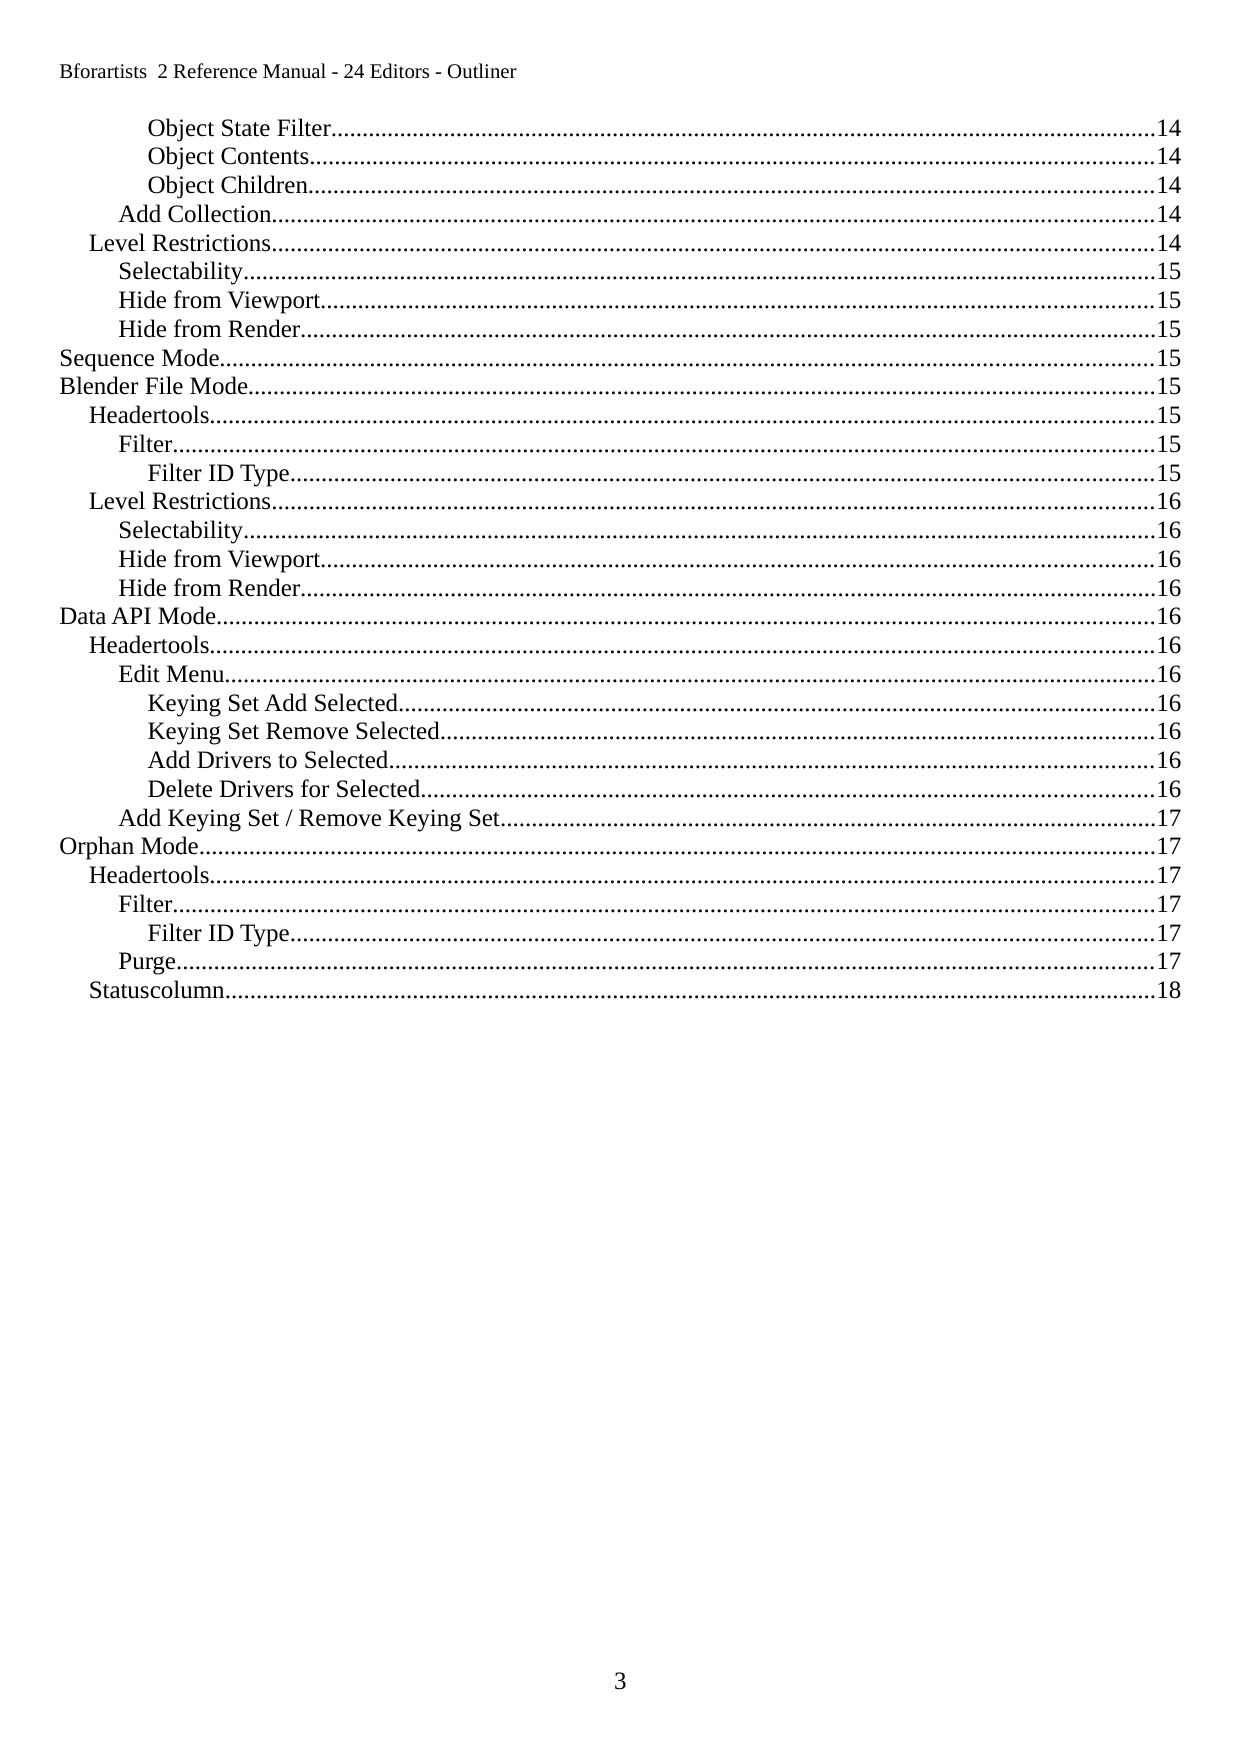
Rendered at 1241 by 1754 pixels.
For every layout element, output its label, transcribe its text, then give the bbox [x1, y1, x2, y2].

text Filter ID Type 15 [147, 458, 1181, 486]
text Object Contents 14 [147, 141, 1181, 170]
text Selectability 15 [118, 256, 1181, 285]
text Keying Set Remove Selected 16 [147, 716, 1181, 745]
text Level Restrictions 14 [88, 228, 1181, 256]
text Hide from Viewport 16 [118, 544, 1181, 573]
text Add Drivers to Selected 16 [147, 745, 1181, 774]
text Keying Set Add Selected 16 [147, 688, 1181, 716]
text Object State Filter 14 [147, 113, 1181, 141]
text Hide from Render 16 [118, 573, 1181, 601]
text Blender File Mode 15 [59, 371, 1181, 400]
text Purge 17 [118, 946, 1181, 975]
text Headertools 17 [88, 860, 1181, 889]
text Hide from Render 15 [118, 314, 1181, 343]
text Filter 15 [118, 429, 1181, 458]
text Sequence Mode 15 [59, 343, 1181, 371]
text Headertools 15 [88, 400, 1181, 429]
text Data API Mode 16 [59, 601, 1181, 630]
text Hide from Viewport 15 [118, 285, 1181, 314]
text Filter ID Type 17 [147, 918, 1181, 946]
text Delete Drivers for Selected 16 [147, 774, 1181, 803]
text Headertools 16 [88, 630, 1181, 659]
text Filter 17 [118, 889, 1181, 918]
text Object Children 14 [147, 170, 1181, 199]
text Level Restrictions 16 [88, 486, 1181, 515]
text Selectability 16 [118, 515, 1181, 544]
text Edit Menu 16 [118, 659, 1181, 688]
text Orphan Mode 17 [59, 831, 1181, 860]
text Add Keying Set / Remove Keying Set 17 [118, 803, 1181, 831]
text Add Collection 14 [118, 199, 1181, 228]
text Statuscolumn 18 [88, 975, 1181, 1004]
